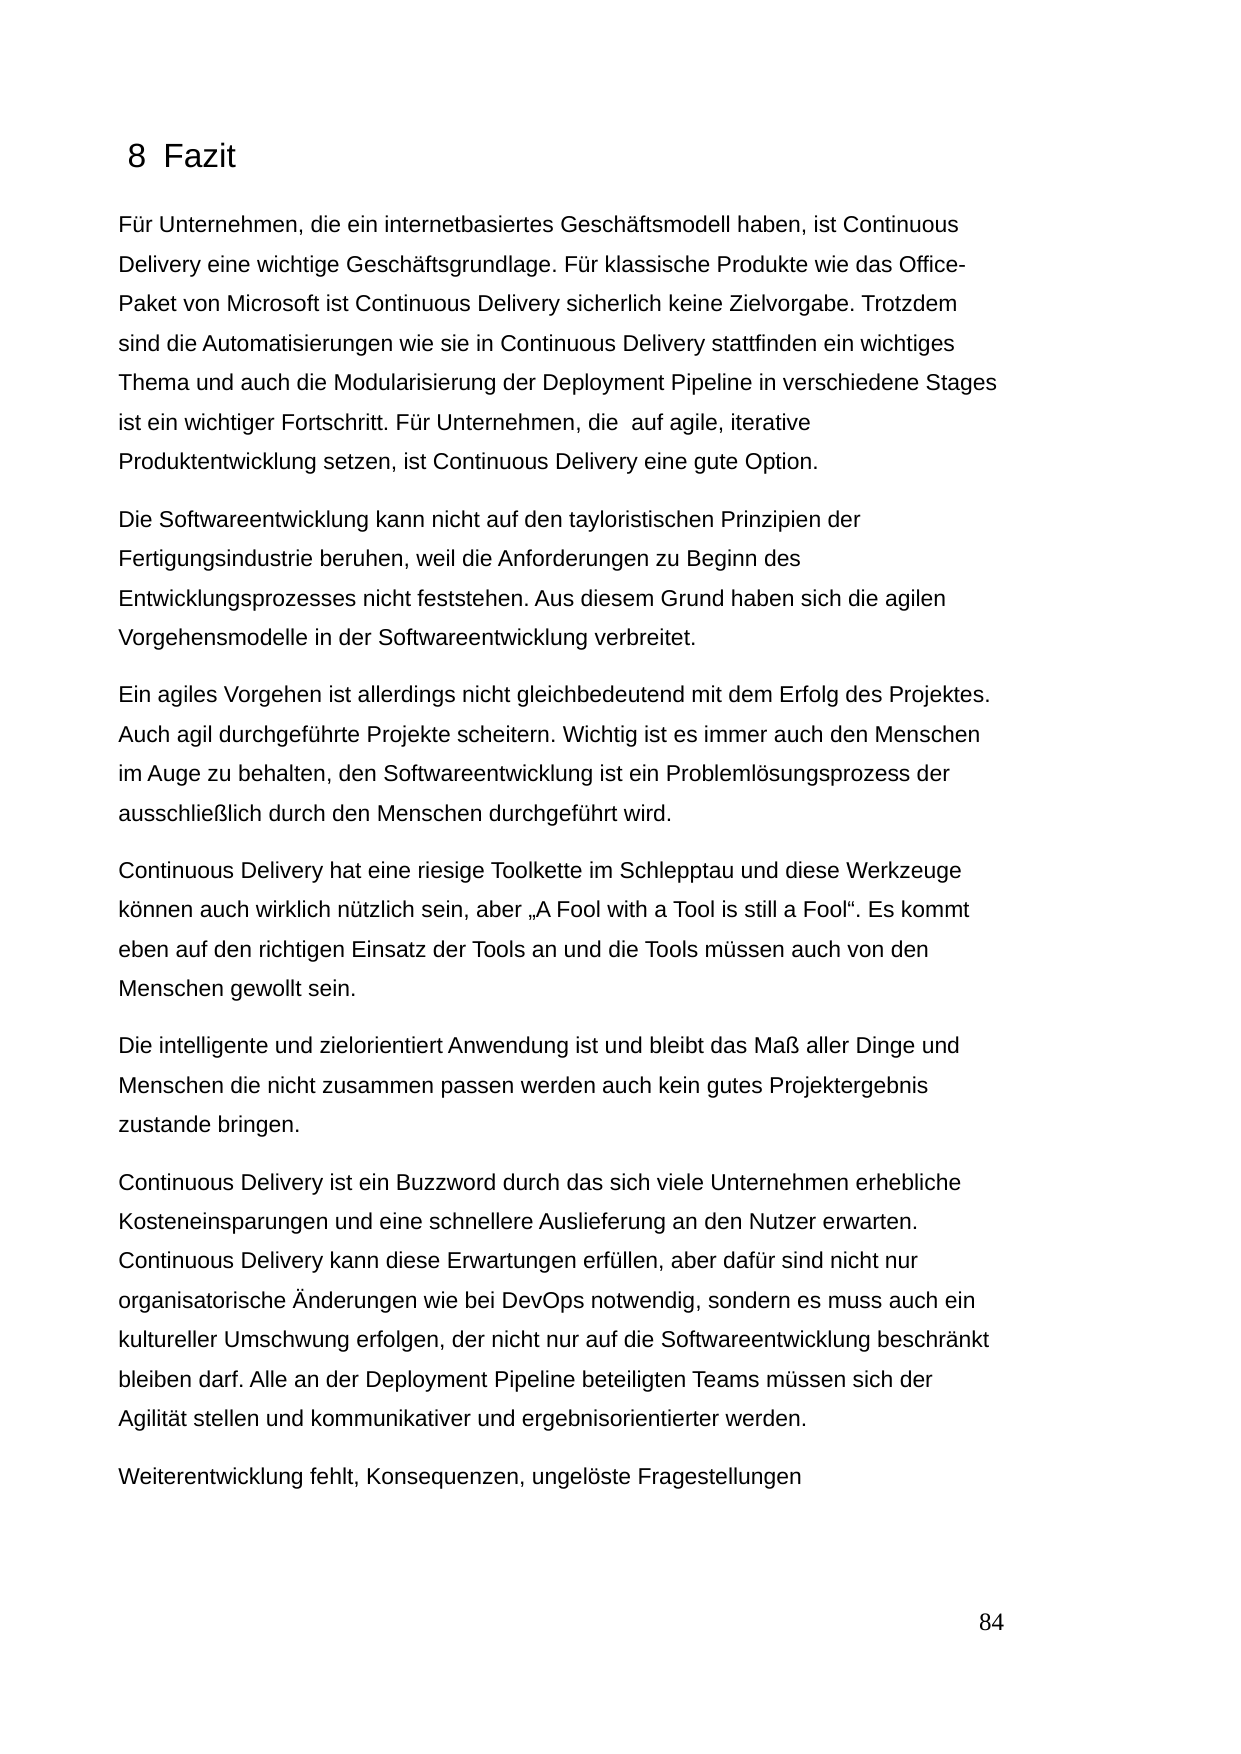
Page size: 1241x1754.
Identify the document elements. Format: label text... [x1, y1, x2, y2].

text Die Softwareentwicklung kann nicht auf den tayloristischen Prinzipien der Fertigungsindustrie beruhen, weil die Anforderungen zu Beginn des Entwicklungsprozesses nicht feststehen. Aus diesem Grund haben sich die agilen Vorgehensmodelle in der Softwareentwicklung verbreitet. [118, 506, 1004, 650]
text Continuous Delivery hat eine riesige Toolkette im Schlepptau und diese Werkzeuge können auch wirklich nützlich sein, aber „A Fool with a Tool is still a Fool“. Es kommt eben auf den richtigen Einsatz der Tools an und die Tools müssen auch von den Menschen gewollt sein. [118, 857, 1004, 1002]
text Ein agiles Vorgehen ist allerdings nicht gleichbedeutend mit dem Erfolg des Projektes. Auch agil durchgeführte Projekte scheitern. Wichtig ist es immer auch den Menschen im Auge zu behalten, den Softwareentwicklung ist ein Problemlösungsprozess der ausschließlich durch den Menschen durchgeführt wird. [118, 681, 1004, 826]
text Continuous Delivery ist ein Buzzword durch das sich viele Unternehmen erhebliche Kosteneinsparungen und eine schnellere Auslieferung an den Nutzer erwarten. Continuous Delivery kann diese Erwartungen erfüllen, aber dafür sind nicht nur organisatorische Änderungen wie bei DevOps notwendig, sondern es muss auch ein kultureller Umschwung erfolgen, der nicht nur auf die Softwareentwicklung beschränkt bleiben darf. Alle an der Deployment Pipeline beteiligten Teams müssen sich der Agilität stellen und kommunikativer und ergebnisorientierter werden. [118, 1168, 1004, 1432]
text Die intelligente und zielorientiert Anwendung ist und bleibt das Maß aller Dinge und Menschen die nicht zusammen passen werden auch kein gutes Projektergebnis zustande bringen. [118, 1032, 1004, 1138]
text Für Unternehmen, die ein internetbasiertes Geschäftsmodell haben, ist Continuous Delivery eine wichtige Geschäftsgrundlage. Für klassische Produkte wie das Office-Paket von Microsoft ist Continuous Delivery sicherlich keine Zielvorgabe. Trotzdem sind die Automatisierungen wie sie in Continuous Delivery stattfinden ein wichtiges Thema und auch die Modularisierung der Deployment Pipeline in verschiedene Stages ist ein wichtiger Fortschritt. Für Unternehmen, die auf agile, iterative Produktentwicklung setzen, ist Continuous Delivery eine gute Option. [118, 211, 1004, 475]
subtitle Fazit [118, 136, 1004, 174]
text Weiterentwicklung fehlt, Konsequenzen, ungelöste Fragestellungen [118, 1463, 1004, 1489]
